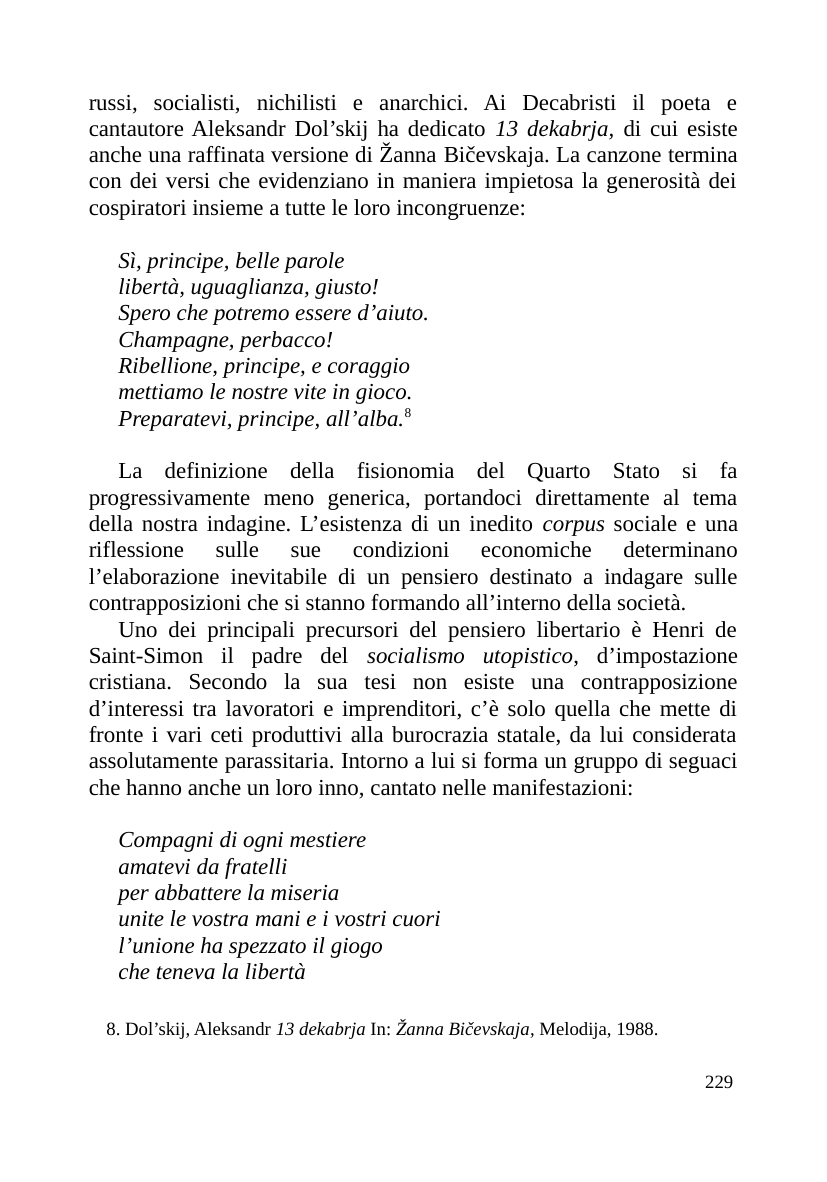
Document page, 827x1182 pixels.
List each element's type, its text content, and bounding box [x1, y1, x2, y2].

text Uno dei principali precursori del pensiero libertario è Henri de Saint-Simon il padre del socialismo utopistico, d’impostazione cristiana. Secondo la sua tesi non esiste una contrapposizione d’interessi tra lavoratori e imprenditori, c’è solo quella che mette di fronte i vari ceti produttivi alla burocrazia statale, da lui considerata assolutamente parassitaria. Intorno a lui si forma un gruppo di seguaci che hanno anche un loro inno, cantato nelle manifestazioni: [88, 616, 738, 800]
text Sì, principe, belle parole [88, 247, 738, 273]
text Dol’skij, Aleksandr 13 dekabrja In: Žanna Bičevskaja, Melodija, 1988. [88, 1017, 738, 1039]
text Compagni di ogni mestiere [88, 826, 738, 853]
text libertà, uguaglianza, giusto! [88, 273, 738, 299]
text l’unione ha spezzato il giogo [88, 932, 738, 958]
text mettiamo le nostre vite in gioco. [88, 378, 738, 405]
text unite le vostra mani e i vostri cuori [88, 906, 738, 932]
text Ribellione, principe, e coraggio [88, 352, 738, 378]
text russi, socialisti, nichilisti e anarchici. Ai Decabristi il poeta e cantautore Aleksandr Dol’skij ha dedicato 13 dekabrja, di cui esiste anche una raffinata versione di Žanna Bičevskaja. La canzone termina con dei versi che evidenziano in maniera impietosa la generosità dei cospiratori insieme a tutte le loro incongruenze: [88, 88, 738, 220]
text per abbattere la miseria [88, 879, 738, 906]
text amatevi da fratelli [88, 853, 738, 879]
text Spero che potremo essere d’aiuto. [88, 299, 738, 326]
text Preparatevi, principe, all’alba. [88, 405, 738, 431]
text La definizione della fisionomia del Quarto Stato si fa progressivamente meno generica, portandoci direttamente al tema della nostra indagine. L’esistenza di un inedito corpus sociale e una riflessione sulle sue condizioni economiche determinano l’elaborazione inevitabile di un pensiero destinato a indagare sulle contrapposizioni che si stanno formando all’interno della società. [88, 457, 738, 616]
text Champagne, perbacco! [88, 326, 738, 352]
text che teneva la libertà [88, 958, 738, 984]
